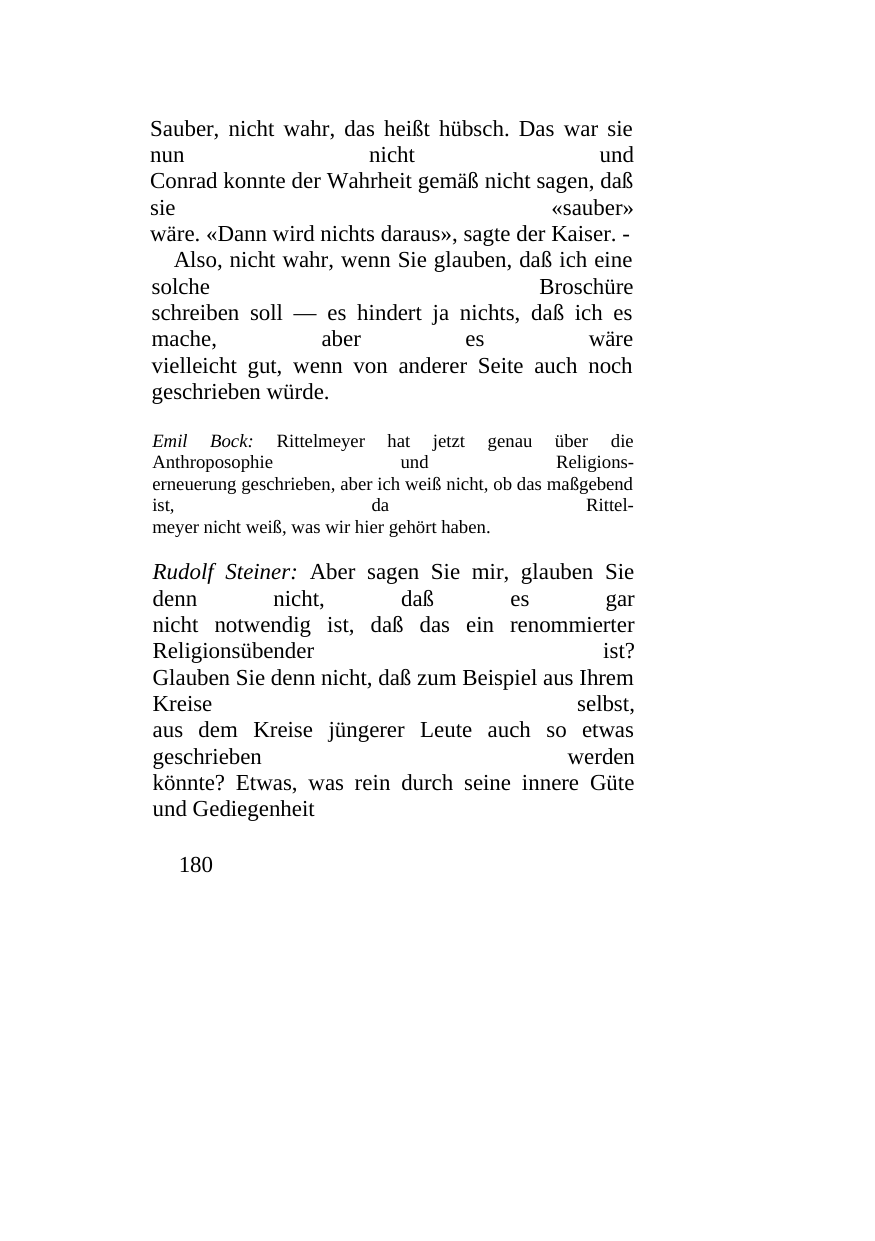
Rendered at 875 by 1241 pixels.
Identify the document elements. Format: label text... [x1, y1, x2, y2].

text Also, nicht wahr, wenn Sie glauben, daß ich eine solche Broschüre schreiben soll — es hindert ja nichts, daß ich es mache, aber es wäre vielleicht gut, wenn von anderer Seite auch noch geschrieben würde. [151, 246, 633, 404]
text Sauber, nicht wahr, das heißt hübsch. Das war sie nun nicht und Conrad konnte der Wahrheit gemäß nicht sagen, daß sie «sauber» wäre. «Dann wird nichts daraus», sagte der Kaiser. - [150, 115, 634, 246]
text Rudolf Steiner: Aber sagen Sie mir, glauben Sie denn nicht, daß es gar nicht notwendig ist, daß das ein renommierter Religionsübender ist? Glauben Sie denn nicht, daß zum Beispiel aus Ihrem Kreise selbst, aus dem Kreise jüngerer Leute auch so etwas geschrieben werden könnte? Etwas, was rein durch seine innere Güte und Gediegenheit [152, 558, 635, 822]
text Emil Bock: Rittelmeyer hat jetzt genau über die Anthroposophie und Religions- erneuerung geschrieben, aber ich weiß nicht, ob das maßgebend ist, da Rittel- meyer nicht weiß, was wir hier gehört haben. [152, 429, 634, 537]
text 180 [178, 851, 635, 877]
